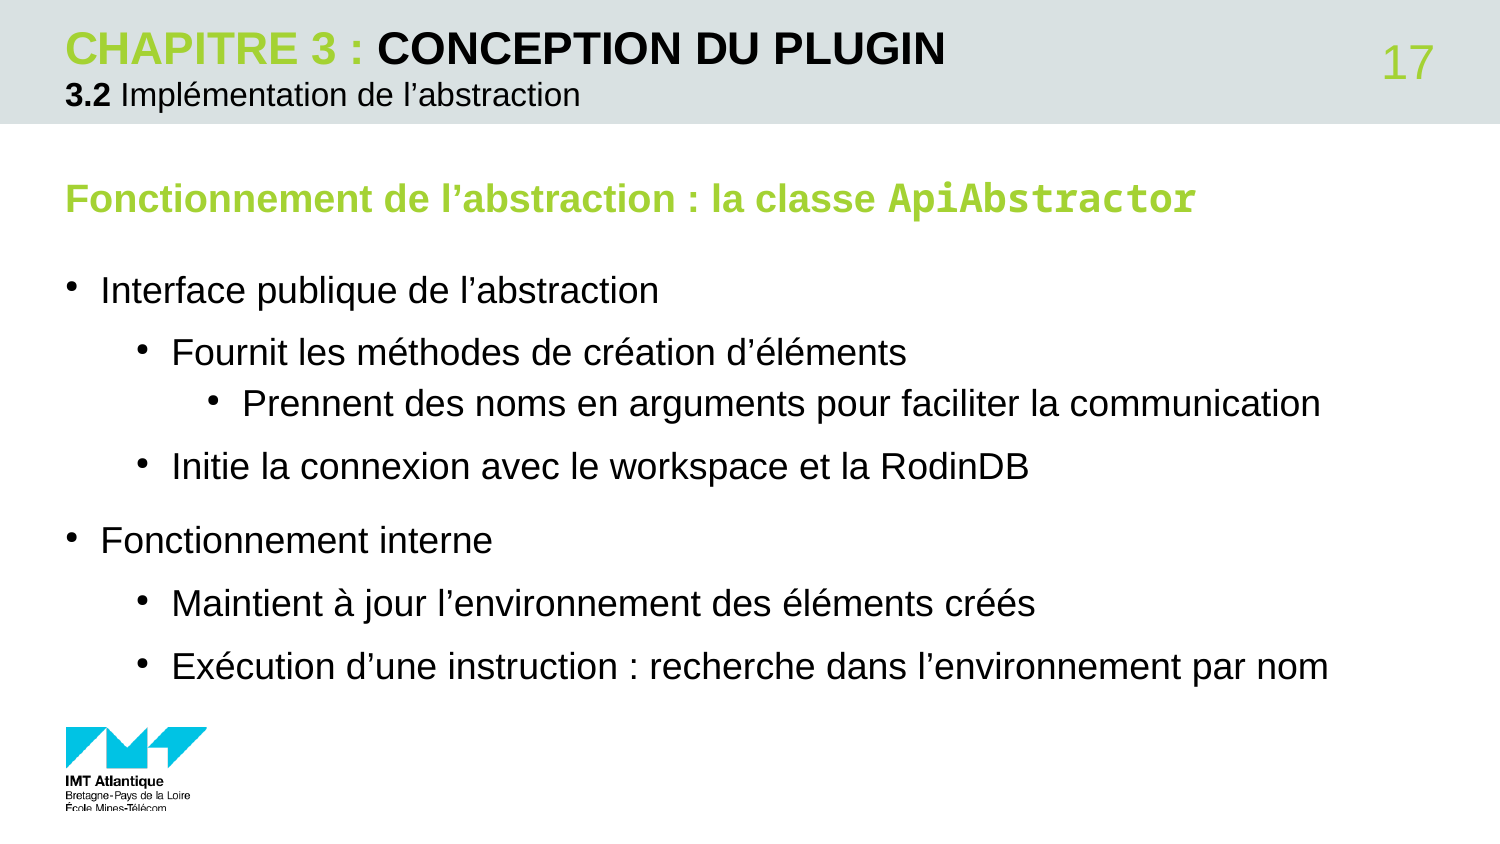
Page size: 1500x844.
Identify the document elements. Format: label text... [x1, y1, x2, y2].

list Fonctionnement de l’abstraction : la classe ApiAbstractor Interface publique de l’abstraction Fournit les méthodes de création d’éléments Prennent des noms en arguments pour faciliter la communication Initie la connexion avec le workspace et la RodinDB Fonctionnement interne Maintient à jour l’environnement des éléments créés Exécution d’une instruction : recherche dans l’environnement par nom [64, 173, 1437, 715]
list 3.2 Implémentation de l’abstraction [64, 72, 1252, 118]
title CHAPITRE 3 : Conception du plugin [64, 0, 1252, 72]
slide_number [1251, 35, 1437, 85]
